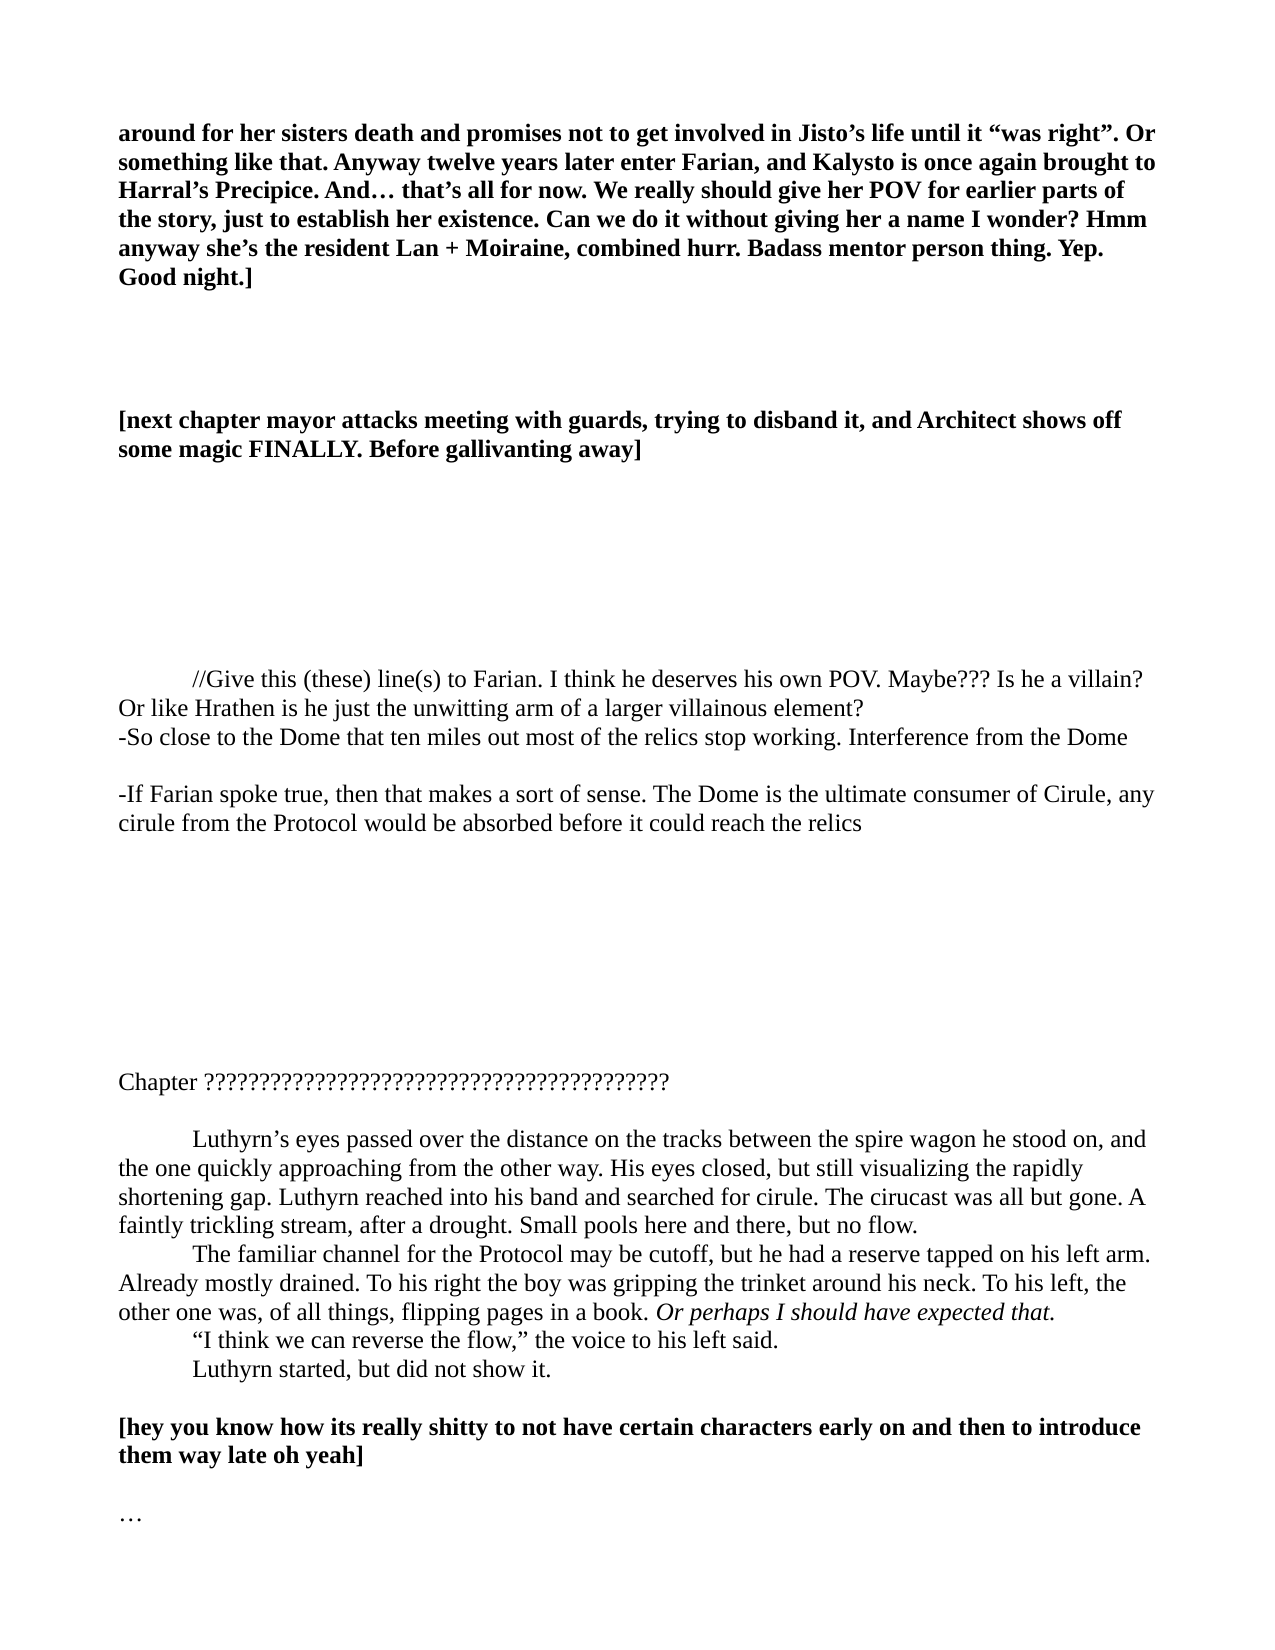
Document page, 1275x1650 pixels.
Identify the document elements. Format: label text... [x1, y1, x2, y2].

text Chapter ?????????????????????????????????????????? [118, 1038, 1157, 1096]
text Luthyrn’s eyes passed over the distance on the tracks between the spire wagon he stood on, and the one quickly approaching from the other way. His eyes closed, but still visualizing the rapidly shortening gap. Luthyrn reached into his band and searched for cirule. The cirucast was all but gone. A faintly trickling stream, after a drought. Small pools here and there, but no flow. [118, 1124, 1157, 1239]
text [next chapter mayor attacks meeting with guards, trying to disband it, and Architect shows off some magic FINALLY. Before gallivanting away] [118, 406, 1157, 463]
text //Give this (these) line(s) to Farian. I think he deserves his own POV. Maybe??? Is he a villain? Or like Hrathen is he just the unwitting arm of a larger villainous element? [118, 664, 1157, 722]
text around for her sisters death and promises not to get involved in Jisto’s life until it “was right”. Or something like that. Anyway twelve years later enter Farian, and Kalysto is once again brought to Harral’s Precipice. And… that’s all for now. We really should give her POV for earlier parts of the story, just to establish her existence. Can we do it without giving her a name I wonder? Hmm anyway she’s the resident Lan + Moiraine, combined hurr. Badass mentor person thing. Yep. Good night.] [118, 118, 1157, 291]
text “I think we can reverse the flow,” the voice to his left said. [118, 1326, 1157, 1354]
text Luthyrn started, but did not show it. [118, 1354, 1157, 1383]
text … [118, 1498, 1157, 1527]
text -So close to the Dome that ten miles out most of the relics stop working. Interference from the Dome [118, 722, 1157, 751]
text [hey you know how its really shitty to not have certain characters early on and then to introduce them way late oh yeah] [118, 1412, 1157, 1469]
text The familiar channel for the Protocol may be cutoff, but he had a reserve tapped on his left arm. Already mostly drained. To his right the boy was gripping the trinket around his neck. To his left, the other one was, of all things, flipping pages in a book. Or perhaps I should have expected that. [118, 1239, 1157, 1326]
text -If Farian spoke true, then that makes a sort of sense. The Dome is the ultimate consumer of Cirule, any cirule from the Protocol would be absorbed before it could reach the relics [118, 779, 1157, 837]
